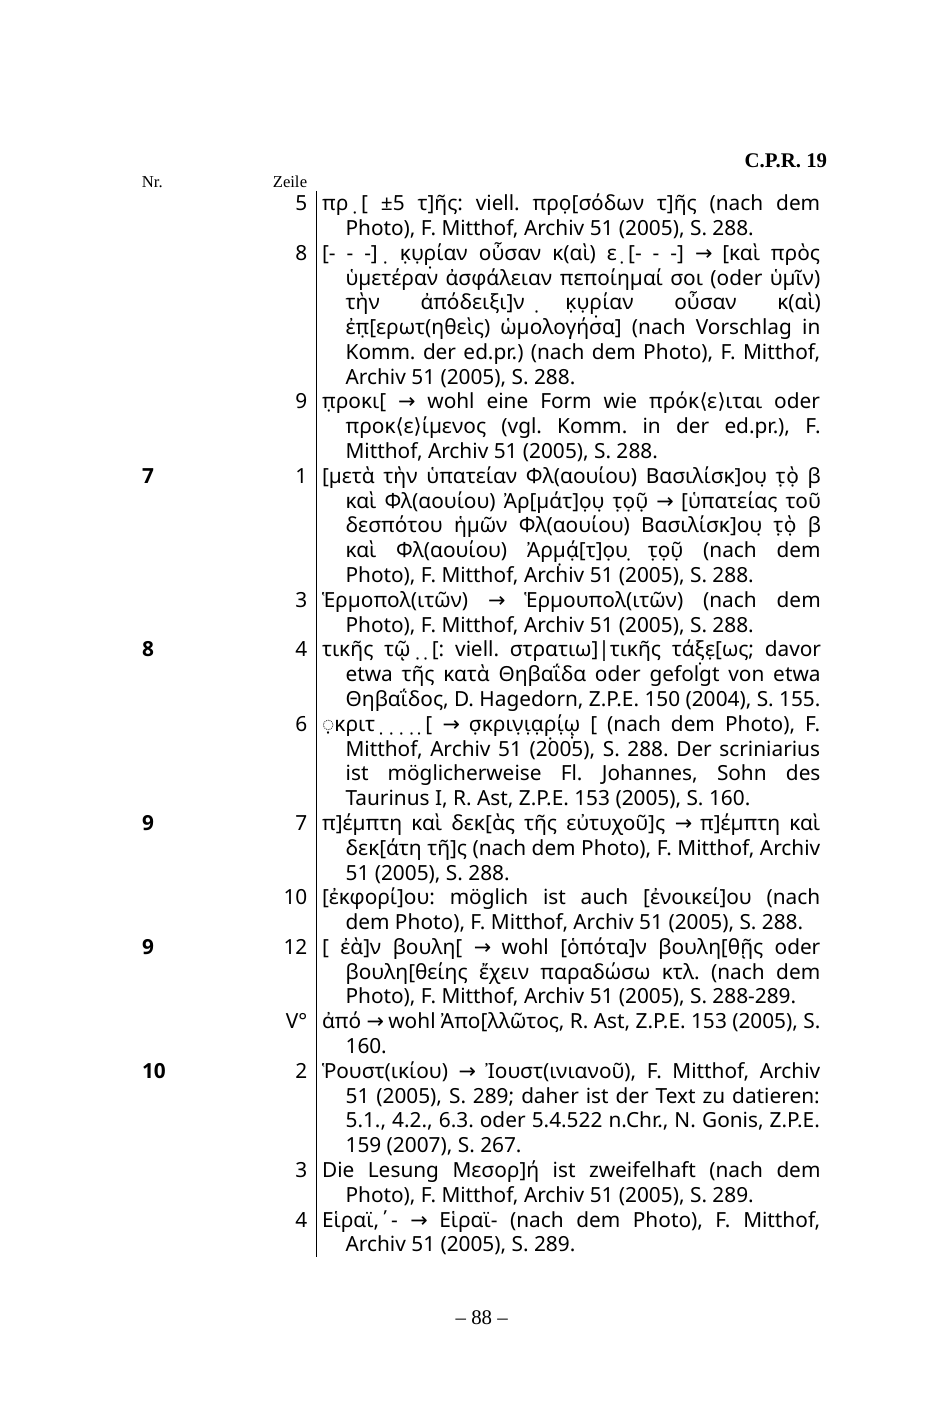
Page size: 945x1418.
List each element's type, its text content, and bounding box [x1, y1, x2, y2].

table_cell 2 [224, 1059, 316, 1158]
table_cell 8 [136, 637, 224, 711]
table_cell [- - -] ̣ κ̣υ̣ρ̣ίαν οὖσαν κ(αὶ) ε ̣[- - -] → [καὶ πρὸς ὑμετέραν ἀσφάλειαν πεποίημαί σοι (oder ὑμῖν) τὴν ἀπόδειξι]ν̣ κ̣υ̣ρ̣ίαν οὖσαν κ(αὶ) ἐπ̣[ερωτ(ηθεὶς) ὡμολογήσα] (nach Vorschlag in Komm. der ed.pr.) (nach dem Photo), F. Mitthof, Archiv 51 (2005), S. 288. [317, 240, 827, 389]
table_cell 7 [136, 464, 224, 587]
table_cell 10 [136, 885, 316, 934]
table_cell [ ἐὰ]ν βουλη[ → wohl [ὁπότα]ν βουλη[θῇς oder βουλη[θείης ἔχειν παραδώσω κτλ. (nach dem Photo), F. Mitthof, Archiv 51 (2005), S. 288-289. [317, 935, 827, 1009]
table_cell π̣ροκι[ → wohl eine Form wie πρόκ⟨ε⟩ιται oder προκ⟨ε⟩ίμενος (vgl. Komm. in der ed.pr.), F. Mitthof, Archiv 51 (2005), S. 288. [317, 389, 827, 463]
table_cell ἀπό → wohl Ἀπο[λλῶτος, R. Ast, Z.P.E. 153 (2005), S. 160. [317, 1009, 827, 1058]
table_cell π]έμπτη καὶ δεκ[ὰς τῆς εὐτυχοῦ]ς → π]έμπτη καὶ δεκ[άτη τῆ]ς (nach dem Photo), F. Mitthof, Archiv 51 (2005), S. 288. [317, 811, 827, 885]
table_cell 12 [224, 935, 316, 1009]
table_cell Ῥουστ(ικίου) → Ἰουστ(ινιανοῦ), F. Mitthof, Archiv 51 (2005), S. 289; daher ist der Text zu datieren: 5.1., 4.2., 6.3. oder 5.4.522 n.Chr., N. Gonis, Z.P.E. 159 (2007), S. 267. [317, 1059, 827, 1158]
table_cell 9 [136, 935, 224, 1009]
table_cell [ἐκφορί]ου: möglich ist auch [ἐνοικεί]ου (nach dem Photo), F. Mitthof, Archiv 51 (2005), S. 288. [317, 885, 827, 934]
table_cell τικῆς τῷ ̣ ̣[: viell. στρατιω]|τικῆς τάξ̣ε̣[ως; davor etwa τῆς κατὰ Θηβαΐδα oder gefolgt von etwa Θηβαΐδος, D. Hagedorn, Z.P.E. 150 (2004), S. 155. [317, 637, 827, 711]
table_cell 9 [136, 811, 224, 885]
table_cell Ἑρμοπολ(ιτῶν) → Ἑρμουπολ(ιτῶν) (nach dem Photo), F. Mitthof, Archiv 51 (2005), S. 288. [317, 588, 827, 637]
table_cell 6 [136, 711, 316, 811]
table_cell 7 [224, 811, 316, 885]
table_cell Εἱραϊ,´- → Εἱραϊ- (nach dem Photo), F. Mitthof, Archiv 51 (2005), S. 289. [317, 1207, 827, 1257]
table_cell [μετὰ τὴν ὑπατείαν Φλ(αουίου) Βασιλίσκ]ου̣ τ̣ὸ̣ β καὶ Φλ(αουίου) Ἀρ[μάτ]ο̣υ̣ τ̣ο̣ῦ̣ → [ὑπατείας τοῦ δεσπότου ἡμῶν Φλ(αουίου) Βασιλίσκ]ου̣ τ̣ὸ̣ β καὶ Φλ(αουίου) Ἀρμ̣ά̣[τ]ο̣υ̣ τ̣ο̣ῦ̣ (nach dem Photo), F. Mitthof, Archiv 51 (2005), S. 288. [317, 464, 827, 587]
table_cell 4 [136, 1207, 316, 1257]
table_cell 9 [136, 389, 316, 463]
table_cell πρ ̣[ ±5 τ]ῆς: viell. προ̣[σόδων τ]ῆς (nach dem Photo), F. Mitthof, Archiv 51 (2005), S. 288. [317, 191, 827, 240]
table_cell 5 [136, 191, 316, 240]
table_cell ̣κριτ ̣ ̣ ̣ ̣ ̣[ → σ̣κριν̣ι̣α̣ρ̣ί̣ῳ̣ [ (nach dem Photo), F. Mitthof, Archiv 51 (2005), S. 288. Der scriniarius ist möglicherweise Fl. Johannes, Sohn des Taurinus I, R. Ast, Z.P.E. 153 (2005), S. 160. [317, 711, 827, 811]
table_cell 4 [224, 637, 316, 711]
table_cell V° [136, 1009, 316, 1058]
table_cell 10 [136, 1059, 224, 1158]
table_cell 8 [136, 240, 316, 389]
table_cell 1 [224, 464, 316, 587]
table_cell 3 [136, 1158, 316, 1207]
table_cell Die Lesung Μεσορ]ή ist zweifelhaft (nach dem Photo), F. Mitthof, Archiv 51 (2005), S. 289. [317, 1158, 827, 1207]
table_cell 3 [136, 588, 316, 637]
